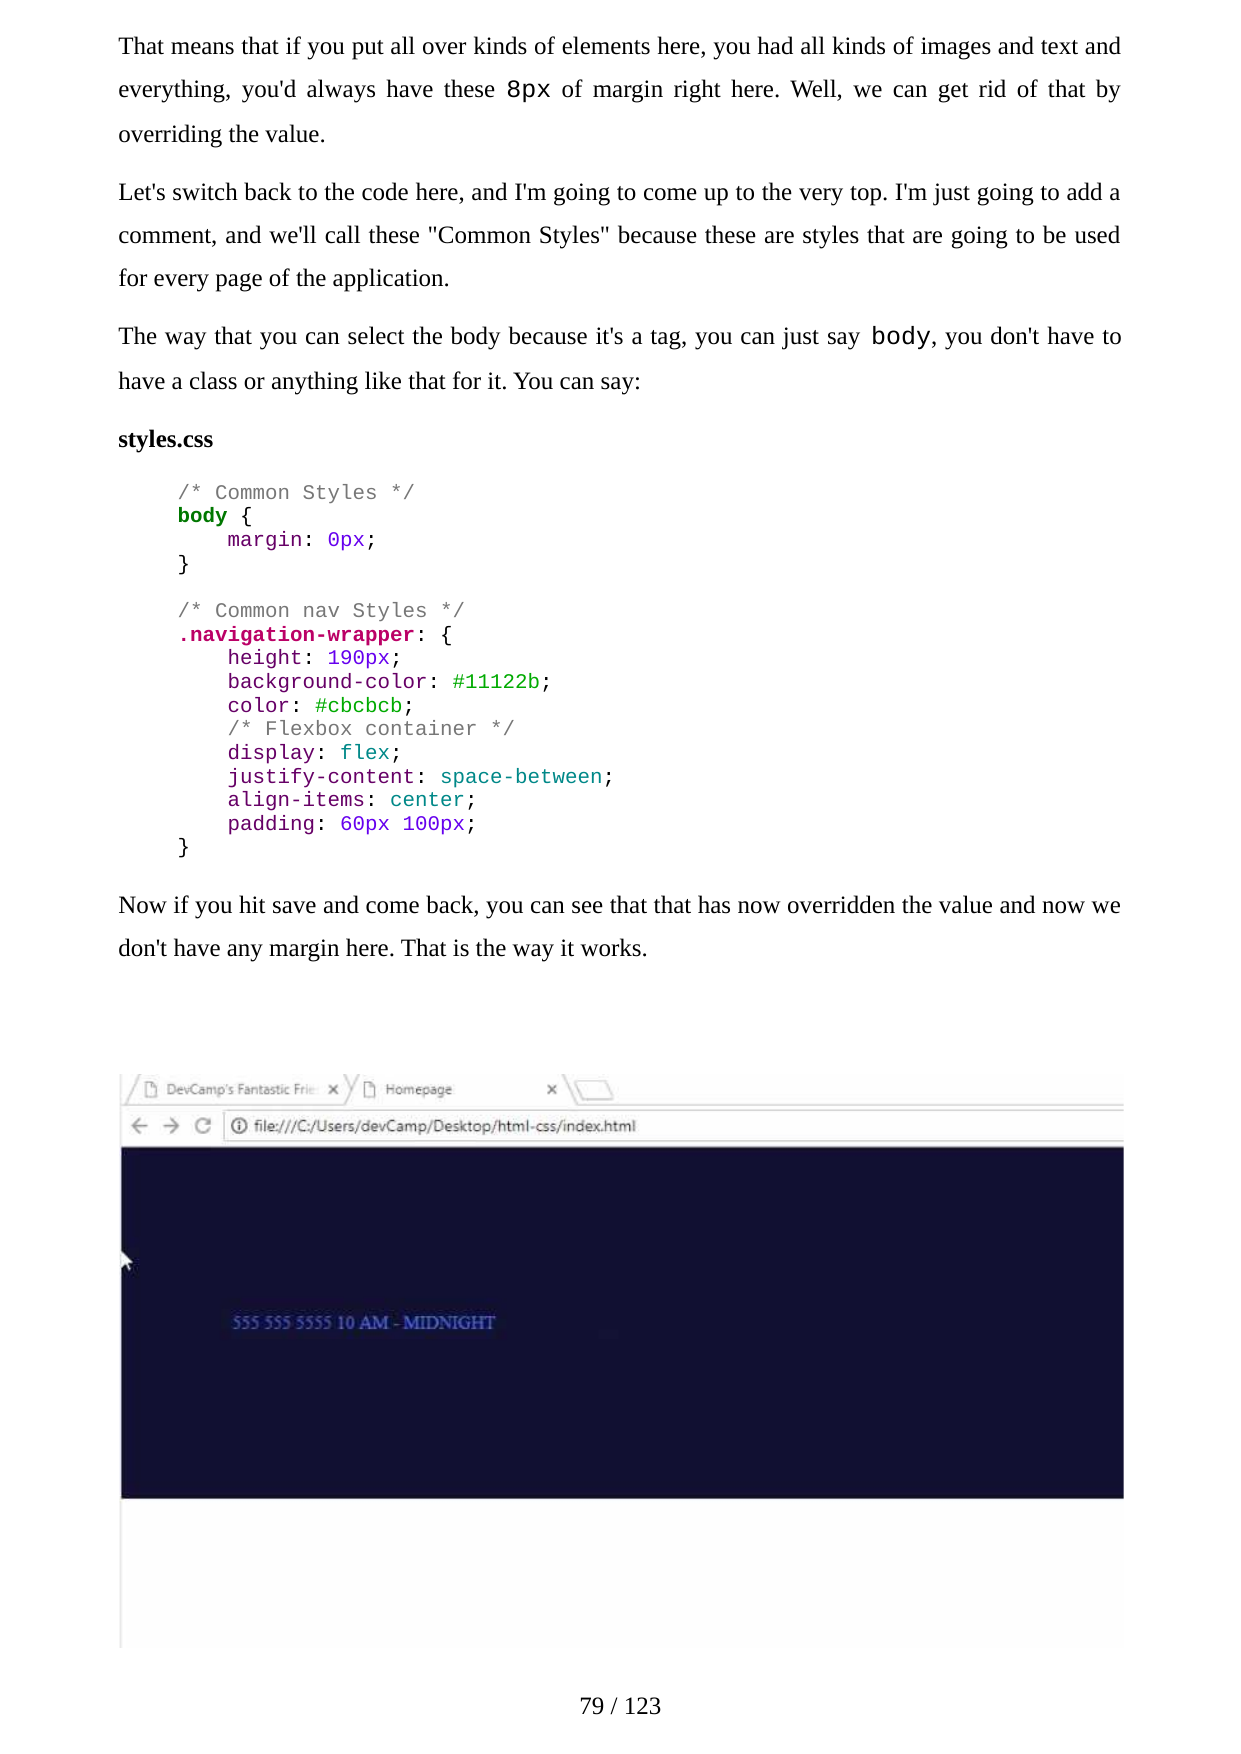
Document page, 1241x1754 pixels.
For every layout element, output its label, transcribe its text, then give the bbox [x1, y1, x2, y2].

text height: 190px; [177, 647, 1122, 671]
text body { [177, 506, 1122, 529]
text align-items: center; [177, 789, 1122, 813]
text /* Flexbox container */ [177, 718, 1122, 742]
text Let's switch back to the code here, and I'm going to come up to the very top. I'm just going to add a comment, and we'll call these "Common Styles" because these are styles that are going to be used for every page of the application. [118, 177, 1122, 292]
text .navigation-wrapper: { [177, 624, 1122, 647]
text display: flex; [177, 742, 1122, 766]
text } [177, 553, 1122, 576]
text styles.css [118, 424, 1122, 453]
text /* Common Styles */ [177, 482, 1122, 506]
text margin: 0px; [177, 529, 1122, 553]
text background-color: #11122b; [177, 671, 1122, 695]
text /* Common nav Styles */ [177, 600, 1122, 624]
text padding: 60px 100px; [177, 813, 1122, 837]
text The way that you can select the body because it's a tag, you can just say body, you don't have to have a class or anything like that for it. You can say: [118, 321, 1122, 395]
text Now if you hit save and come back, you can see that that has now overridden the value and now we don't have any margin here. That is the way it works. [118, 890, 1122, 962]
text color: #cbcbcb; [177, 695, 1122, 718]
text justify-content: space-between; [177, 766, 1122, 789]
text } [177, 837, 1122, 860]
text That means that if you put all over kinds of elements here, you had all kinds of images and text and everything, you'd always have these 8px of margin right here. Well, we can get rid of that by overriding the value. [118, 31, 1122, 148]
picture [119, 1074, 1124, 1648]
